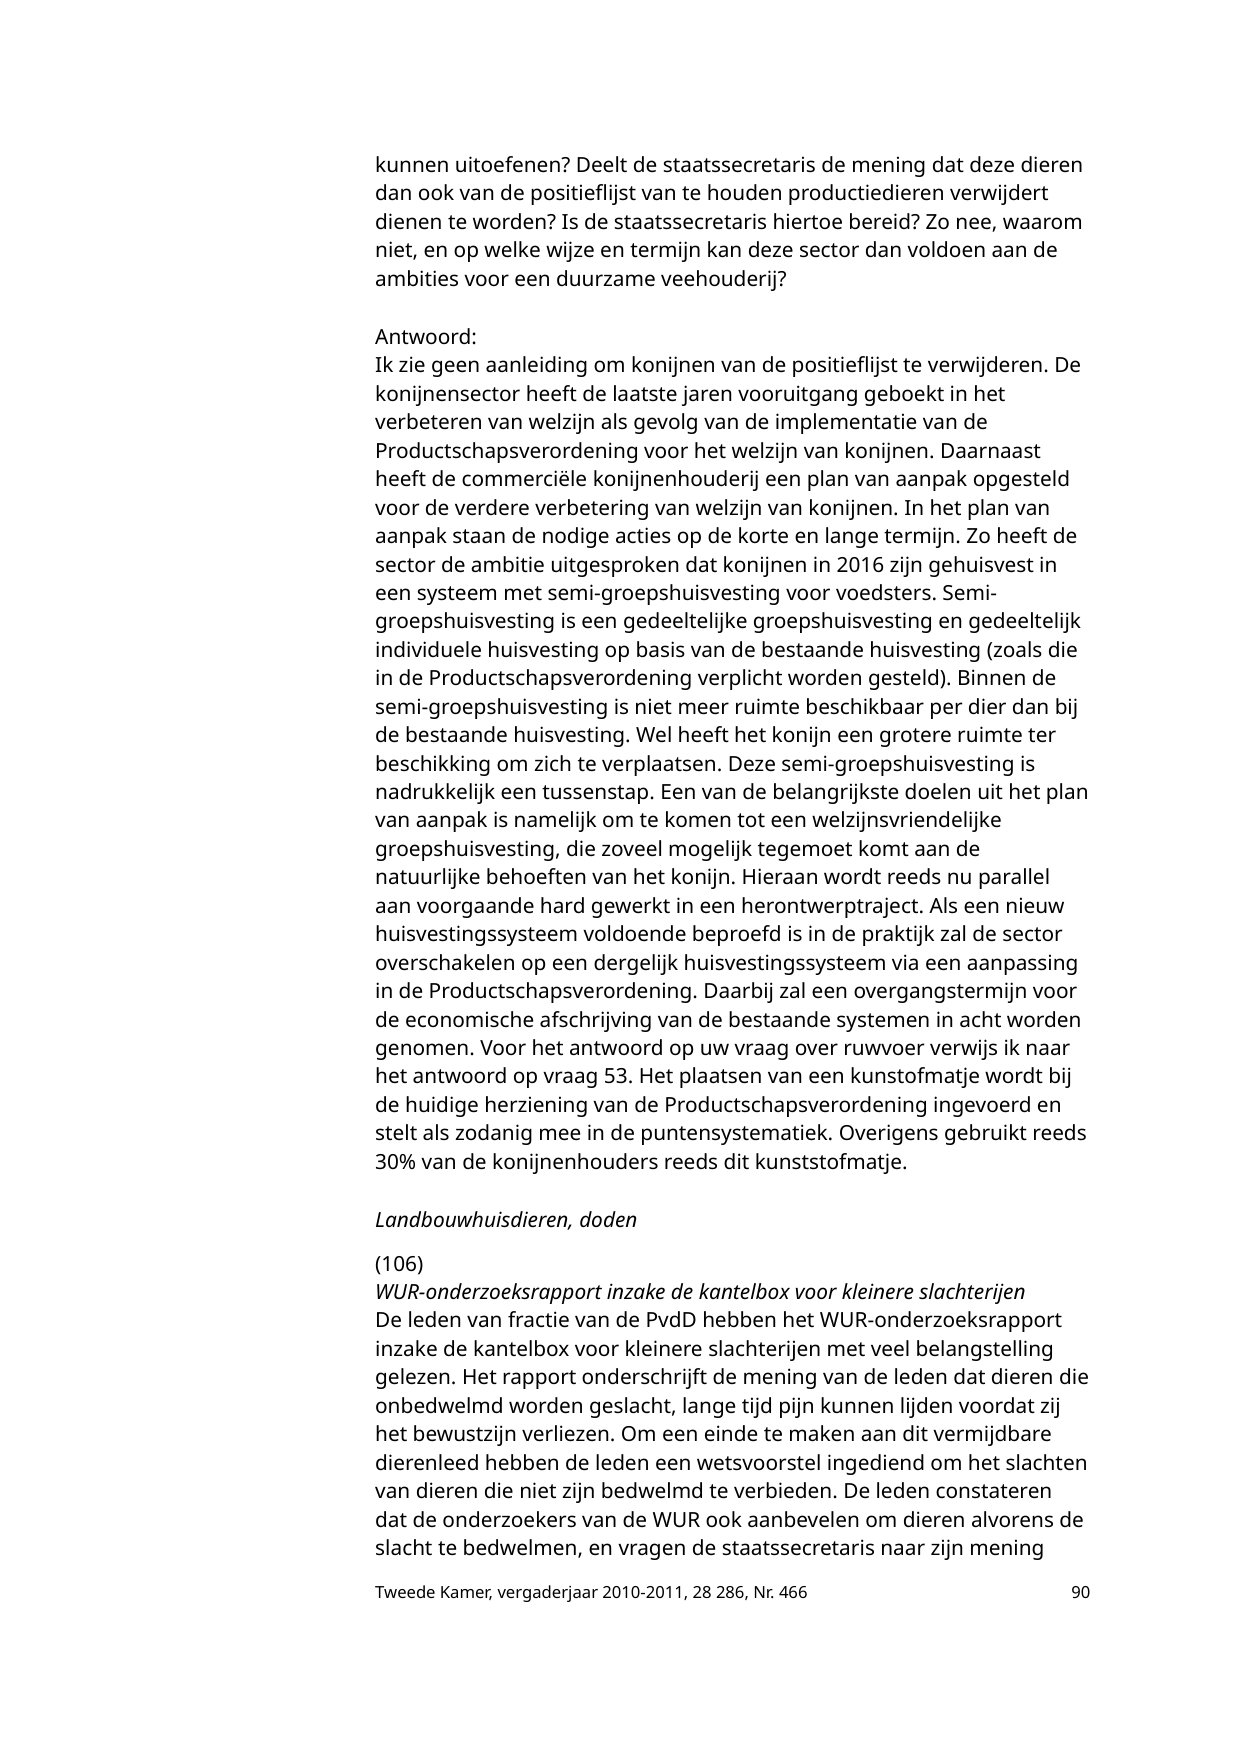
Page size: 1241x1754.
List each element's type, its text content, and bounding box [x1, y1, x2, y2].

text Ik zie geen aanleiding om konijnen van de positieflijst te verwijderen. De konijnensector heeft de laatste jaren vooruitgang geboekt in het verbeteren van welzijn als gevolg van de implementatie van de Productschapsverordening voor het welzijn van konijnen. Daarnaast heeft de commerciële konijnenhouderij een plan van aanpak opgesteld voor de verdere verbetering van welzijn van konijnen. In het plan van aanpak staan de nodige acties op de korte en lange termijn. Zo heeft de sector de ambitie uitgesproken dat konijnen in 2016 zijn gehuisvest in een systeem met semi-groepshuisvesting voor voedsters. Semi-groepshuisvesting is een gedeeltelijke groepshuisvesting en gedeeltelijk individuele huisvesting op basis van de bestaande huisvesting (zoals die in de Productschapsverordening verplicht worden gesteld). Binnen de semi-groepshuisvesting is niet meer ruimte beschikbaar per dier dan bij de bestaande huisvesting. Wel heeft het konijn een grotere ruimte ter beschikking om zich te verplaatsen. Deze semi-groepshuisvesting is nadrukkelijk een tussenstap. Een van de belangrijkste doelen uit het plan van aanpak is namelijk om te komen tot een welzijnsvriendelijke groepshuisvesting, die zoveel mogelijk tegemoet komt aan de natuurlijke behoeften van het konijn. Hieraan wordt reeds nu parallel aan voorgaande hard gewerkt in een herontwerptraject. Als een nieuw huisvestingssysteem voldoende beproefd is in de praktijk zal de sector overschakelen op een dergelijk huisvestingssysteem via een aanpassing in de Productschapsverordening. Daarbij zal een overgangstermijn voor de economische afschrijving van de bestaande systemen in acht worden genomen. Voor het antwoord op uw vraag over ruwvoer verwijs ik naar het antwoord op vraag 53. Het plaatsen van een kunstofmatje wordt bij de huidige herziening van de Productschapsverordening ingevoerd en stelt als zodanig mee in de puntensystematiek. Overigens gebruikt reeds 30% van de konijnenhouders reeds dit kunststofmatje. [375, 351, 1090, 1175]
text Landbouwhuisdieren, doden [375, 1205, 1090, 1234]
text De leden van fractie van de PvdD hebben het WUR-onderzoeksrapport inzake de kantelbox voor kleinere slachterijen met veel belangstelling gelezen. Het rapport onderschrijft de mening van de leden dat dieren die onbedwelmd worden geslacht, lange tijd pijn kunnen lijden voordat zij het bewustzijn verliezen. Om een einde te maken aan dit vermijdbare dierenleed hebben de leden een wetsvoorstel ingediend om het slachten van dieren die niet zijn bedwelmd te verbieden. De leden constateren dat de onderzoekers van de WUR ook aanbevelen om dieren alvorens de slacht te bedwelmen, en vragen de staatssecretaris naar zijn mening [375, 1306, 1090, 1562]
text Antwoord: [375, 322, 1090, 351]
text WUR-onderzoeksrapport inzake de kantelbox voor kleinere slachterijen [375, 1277, 1090, 1306]
text kunnen uitoefenen? Deelt de staatssecretaris de mening dat deze dieren dan ook van de positieflijst van te houden productiedieren verwijdert dienen te worden? Is de staatssecretaris hiertoe bereid? Zo nee, waarom niet, en op welke wijze en termijn kan deze sector dan voldoen aan de ambities voor een duurzame veehouderij? [375, 150, 1090, 292]
text (106) [375, 1249, 1090, 1277]
